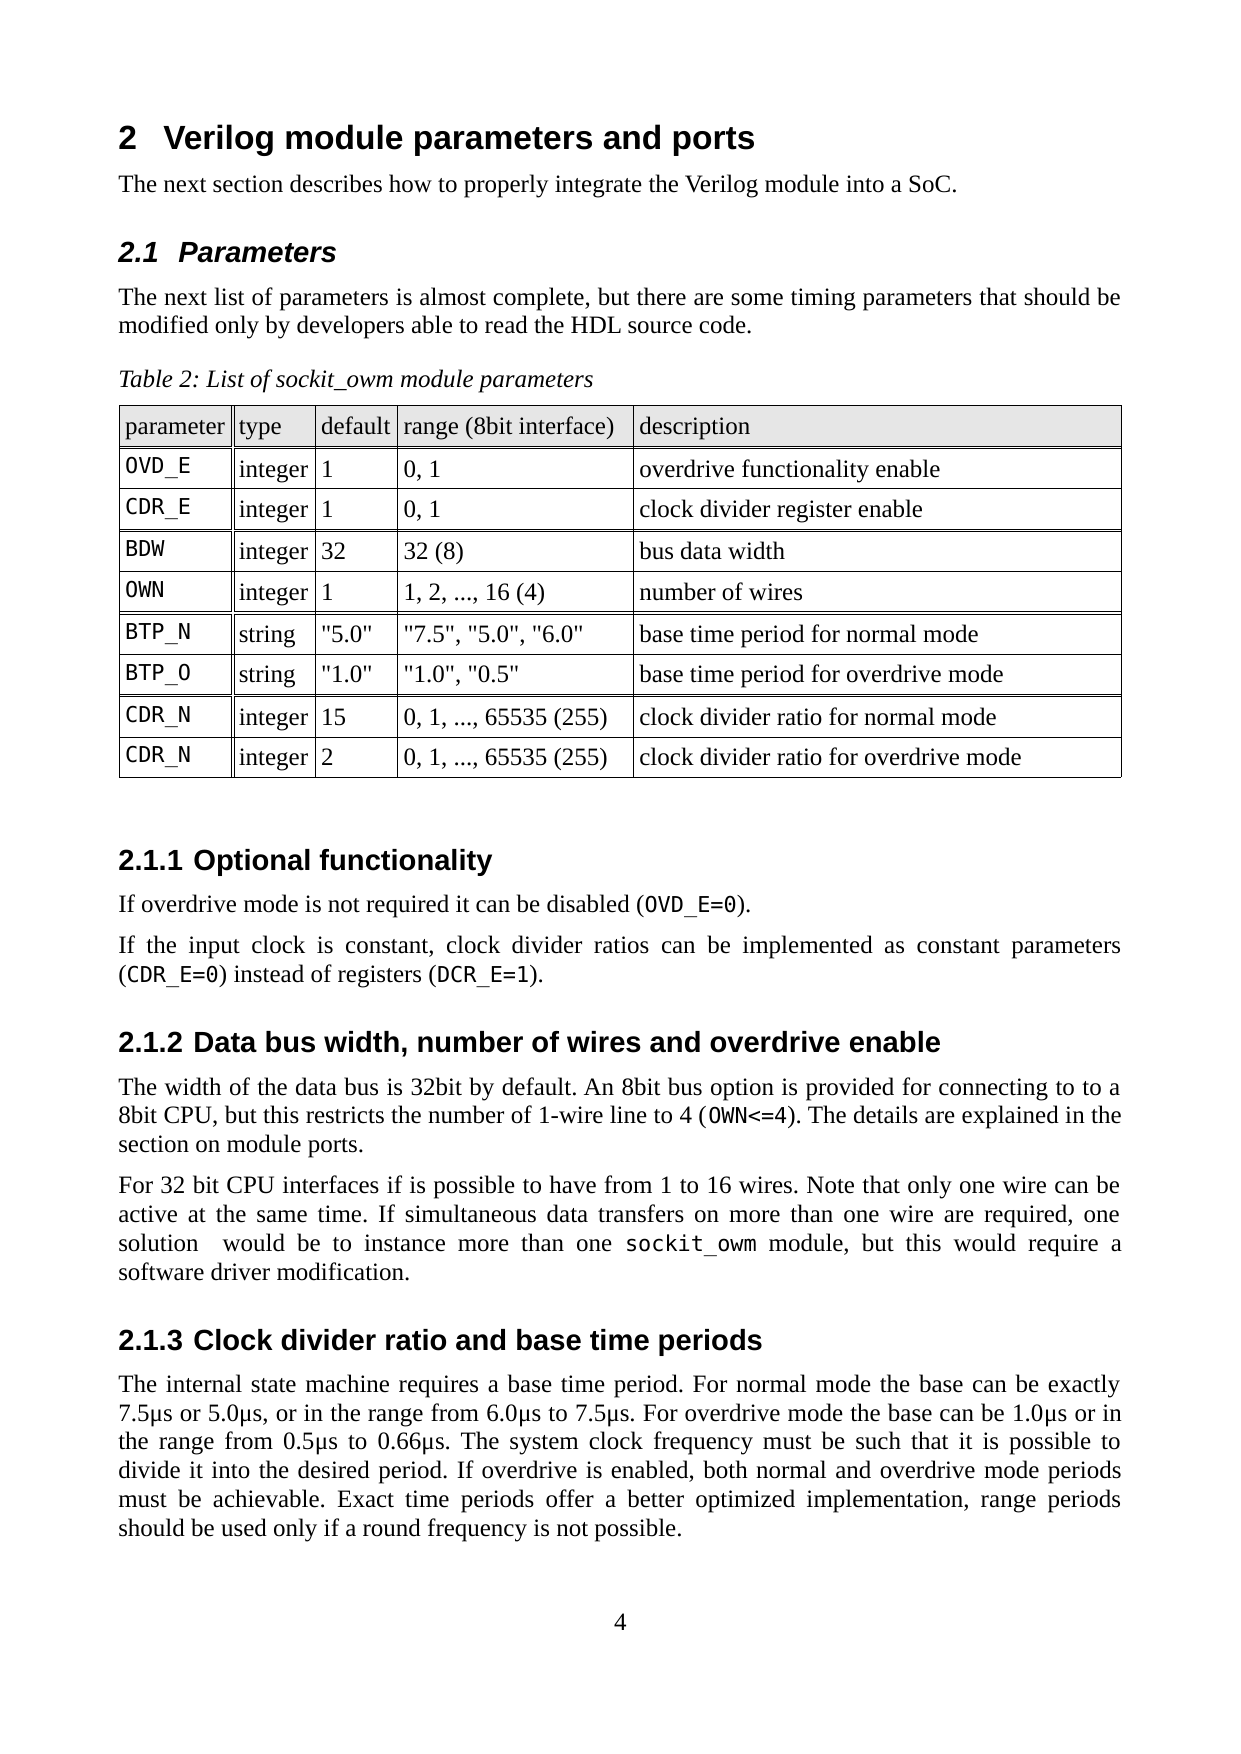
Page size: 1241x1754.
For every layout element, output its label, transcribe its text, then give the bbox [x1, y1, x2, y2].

table_cell 1 [316, 489, 397, 528]
table_cell CDR_N [120, 697, 231, 737]
subtitle Optional functionality [118, 843, 1122, 877]
table_cell "1.0", "0.5" [398, 655, 633, 694]
table_cell CDR_E [120, 489, 231, 528]
subtitle Parameters [118, 236, 1122, 269]
table_header type [235, 406, 315, 446]
table_cell integer [235, 532, 315, 571]
text If overdrive mode is not required it can be disabled (OVD_E=0). [118, 889, 1122, 918]
text The internal state machine requires a base time period. For normal mode the base can be exactly 7.5μs or 5.0μs, or in the range from 6.0μs to 7.5μs. For overdrive mode the base can be 1.0μs or in the range from 0.5μs to 0.66μs. The system clock frequency must be such that it is possible to divide it into the desired period. If overdrive is enabled, both normal and overdrive mode periods must be achievable. Exact time periods offer a better optimized implementation, range periods should be used only if a round frequency is not possible. [118, 1369, 1122, 1541]
table_cell "7.5", "5.0", "6.0" [398, 615, 633, 654]
table_cell OVD_E [120, 449, 231, 488]
table_cell 1 [316, 572, 397, 611]
subtitle Clock divider ratio and base time periods [118, 1323, 1122, 1356]
table_cell base time period for normal mode [634, 615, 1121, 654]
table_cell integer [235, 697, 315, 737]
table_cell CDR_N [120, 738, 231, 777]
table_cell 2 [316, 738, 397, 777]
table_cell 0, 1 [398, 449, 633, 488]
table_cell 0, 1 [398, 489, 633, 528]
table_cell OWN [120, 572, 231, 611]
table_cell integer [235, 449, 315, 488]
table_cell bus data width [634, 532, 1121, 571]
subtitle Verilog module parameters and ports [118, 118, 1122, 157]
text If the input clock is constant, clock divider ratios can be implemented as constant parameters (CDR_E=0) instead of registers (DCR_E=1). [118, 931, 1122, 988]
table_header default [316, 406, 397, 446]
text The width of the data bus is 32bit by default. An 8bit bus option is provided for connecting to to a 8bit CPU, but this restricts the number of 1-wire line to 4 (OWN<=4). The details are explained in the section on module ports. [118, 1072, 1122, 1158]
table_cell BTP_N [120, 615, 231, 654]
table_cell integer [235, 489, 315, 528]
table_cell overdrive functionality enable [634, 449, 1121, 488]
table_cell "1.0" [316, 655, 397, 694]
table_cell number of wires [634, 572, 1121, 611]
table_cell 0, 1, ..., 65535 (255) [398, 697, 633, 737]
table_cell 0, 1, ..., 65535 (255) [398, 738, 633, 777]
table_header range (8bit interface) [398, 406, 633, 446]
table_cell base time period for overdrive mode [634, 655, 1121, 694]
table_cell 32 [316, 532, 397, 571]
table_cell BTP_O [120, 655, 231, 694]
table_cell 1, 2, ..., 16 (4) [398, 572, 633, 611]
subtitle Data bus width, number of wires and overdrive enable [118, 1026, 1122, 1059]
table_cell 32 (8) [398, 532, 633, 571]
table_cell BDW [120, 532, 231, 571]
table_cell integer [235, 738, 315, 777]
table_cell string [235, 655, 315, 694]
table_cell clock divider ratio for normal mode [634, 697, 1121, 737]
text For 32 bit CPU interfaces if is possible to have from 1 to 16 wires. Note that only one wire can be active at the same time. If simultaneous data transfers on more than one wire are required, one solution would be to instance more than one sockit_owm module, but this would require a software driver modification. [118, 1170, 1122, 1285]
table_cell 15 [316, 697, 397, 737]
table_cell string [235, 615, 315, 654]
table_cell integer [235, 572, 315, 611]
text Table 2: List of sockit_owm module parameters [118, 364, 1122, 393]
text The next section describes how to properly integrate the Verilog module into a SoC. [118, 169, 1122, 198]
table_cell 1 [316, 449, 397, 488]
table_header description [634, 406, 1121, 446]
table_cell clock divider register enable [634, 489, 1121, 528]
table_header parameter [120, 406, 231, 446]
table_cell "5.0" [316, 615, 397, 654]
text The next list of parameters is almost complete, but there are some timing parameters that should be modified only by developers able to read the HDL source code. [118, 282, 1122, 339]
table_cell clock divider ratio for overdrive mode [634, 738, 1121, 777]
